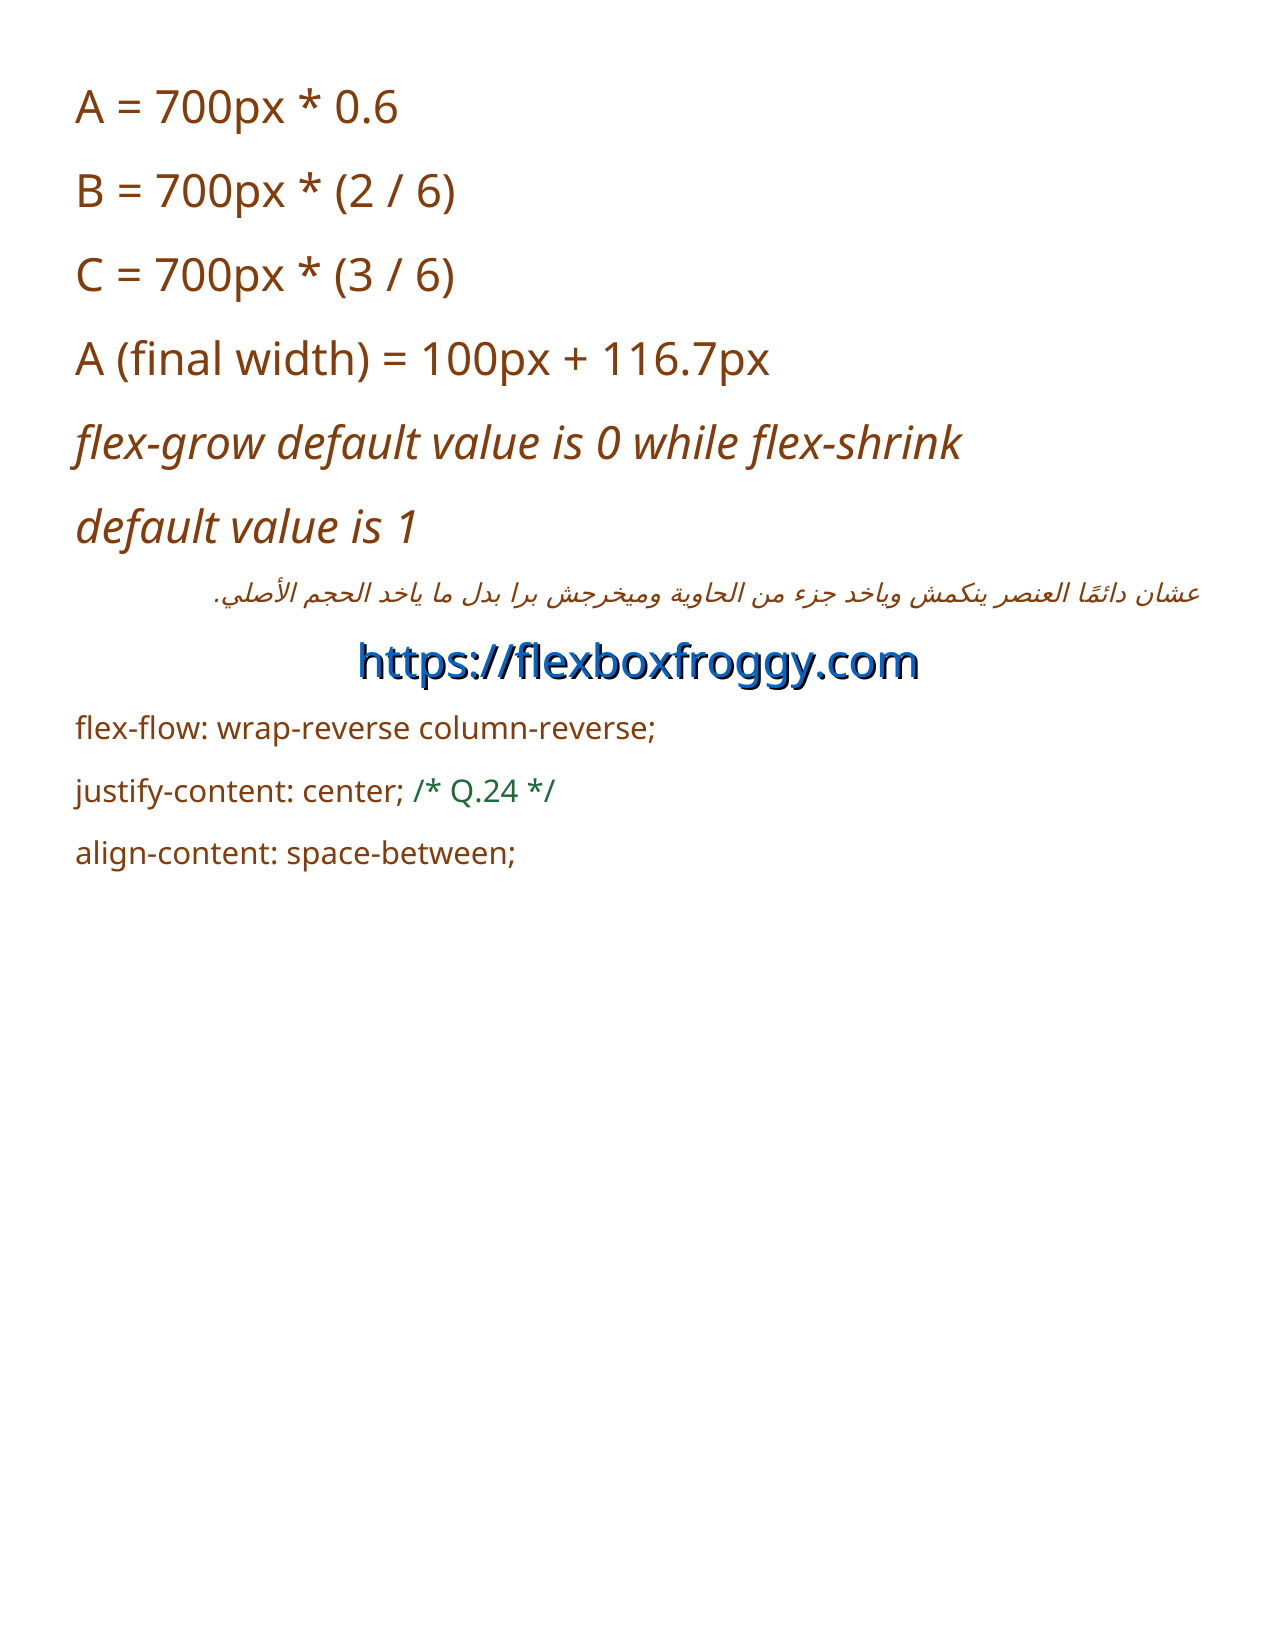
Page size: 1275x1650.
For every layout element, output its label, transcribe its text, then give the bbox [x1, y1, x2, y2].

text align-content: space-between; [75, 831, 1200, 874]
text عشان دائمًا العنصر ينكمش وياخد جزء من الحاوية وميخرجش برا بدل ما ياخد الحجم الأصلي. [75, 579, 1200, 609]
text default value is 1 [75, 495, 1200, 557]
text justify-content: center; /* Q.24 */ [75, 769, 1200, 811]
text https://flexboxfroggy.com [75, 628, 1200, 691]
text flex-flow: wrap-reverse column-reverse; [75, 706, 1200, 749]
text A (final width) = 100px + 116.7px [75, 327, 1200, 389]
text B = 700px * (2 / 6) [75, 159, 1200, 221]
text C = 700px * (3 / 6) [75, 243, 1200, 305]
text A = 700px * 0.6 [75, 75, 1200, 137]
text flex-grow default value is 0 while flex-shrink [75, 411, 1200, 473]
